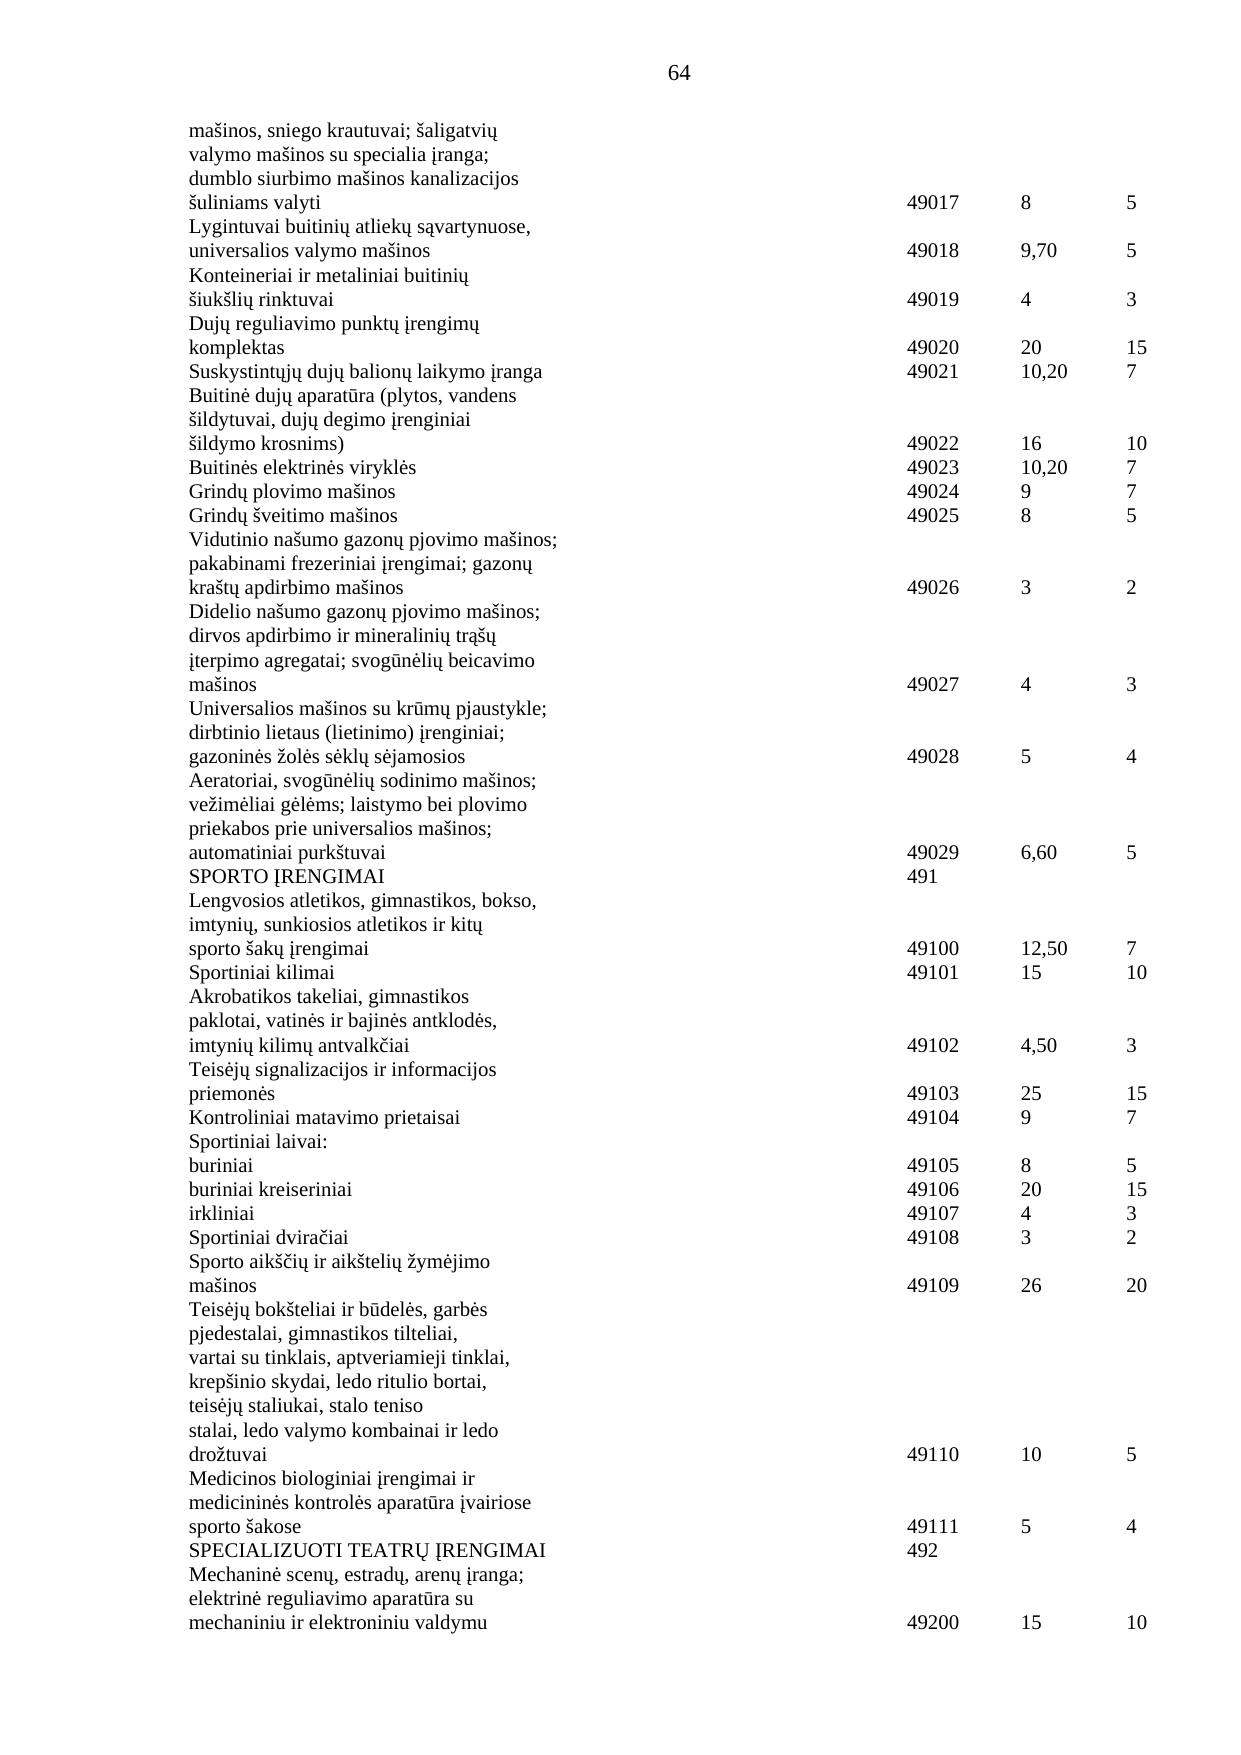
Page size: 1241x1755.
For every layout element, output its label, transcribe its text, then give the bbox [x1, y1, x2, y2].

table_cell [896, 551, 1009, 575]
table_cell [896, 166, 1009, 190]
table_cell 10 [1009, 1442, 1115, 1466]
table_cell [1115, 1562, 1181, 1586]
table_cell 7 [1115, 455, 1181, 479]
table_cell [1115, 142, 1181, 166]
table_cell [896, 1562, 1009, 1586]
table_cell [896, 263, 1009, 287]
table_cell SPORTO ĮRENGIMAI [177, 864, 896, 888]
table_cell Sportiniai dviračiai [177, 1225, 896, 1249]
table_cell [1009, 1345, 1115, 1369]
table_cell [896, 527, 1009, 551]
table_cell [1009, 1562, 1115, 1586]
table_cell imtynių kilimų antvalkčiai [177, 1033, 896, 1057]
table_cell Konteineriai ir metaliniai buitinių [177, 263, 896, 287]
table_cell 26 [1009, 1273, 1115, 1297]
table_cell elektrinė reguliavimo aparatūra su [177, 1586, 896, 1610]
table_cell [1009, 599, 1115, 623]
table_cell [896, 1394, 1009, 1417]
table_cell Medicinos biologiniai įrengimai ir [177, 1466, 896, 1490]
table_cell [1009, 1057, 1115, 1081]
table_cell 5 [1009, 1514, 1115, 1538]
table_cell 49110 [896, 1442, 1009, 1466]
table_cell dirvos apdirbimo ir mineralinių trąšų [177, 624, 896, 647]
table_cell Kontroliniai matavimo prietaisai [177, 1105, 896, 1129]
table_cell [1009, 551, 1115, 575]
table_cell vartai su tinklais, aptveriamieji tinklai, [177, 1345, 896, 1369]
table_cell Sporto aikščių ir aikštelių žymėjimo [177, 1249, 896, 1273]
table_cell [896, 214, 1009, 238]
table_cell [896, 1369, 1009, 1393]
table_cell Sportiniai kilimai [177, 960, 896, 984]
table_cell [1009, 311, 1115, 335]
table_cell [1009, 1418, 1115, 1442]
table_cell [1009, 648, 1115, 672]
table_cell [1009, 118, 1115, 142]
table_cell [1009, 166, 1115, 190]
table_cell [1115, 816, 1181, 840]
table_cell 3 [1115, 1201, 1181, 1225]
table_cell 3 [1115, 1033, 1181, 1057]
table_cell [1009, 1394, 1115, 1417]
table_cell [896, 1490, 1009, 1514]
table_cell kraštų apdirbimo mašinos [177, 575, 896, 599]
table_cell teisėjų staliukai, stalo teniso [177, 1394, 896, 1417]
table_cell pakabinami frezeriniai įrengimai; gazonų [177, 551, 896, 575]
table_cell 16 [1009, 431, 1115, 455]
table_cell šildymo krosnims) [177, 431, 896, 455]
table_cell [1115, 311, 1181, 335]
table_cell [896, 984, 1009, 1008]
table_cell Lengvosios atletikos, gimnastikos, bokso, [177, 888, 896, 912]
table_cell paklotai, vatinės ir bajinės antklodės, [177, 1009, 896, 1032]
table_cell 49101 [896, 960, 1009, 984]
table_cell [1115, 648, 1181, 672]
table_cell drožtuvai [177, 1442, 896, 1466]
table_cell [1115, 263, 1181, 287]
table_cell 49106 [896, 1177, 1009, 1201]
table_cell 15 [1115, 335, 1181, 359]
table_cell [896, 1297, 1009, 1321]
table_cell 10,20 [1009, 455, 1115, 479]
table_cell 25 [1009, 1081, 1115, 1105]
table_cell [896, 1129, 1009, 1153]
table_cell mašinos [177, 1273, 896, 1297]
table_cell [1115, 1297, 1181, 1321]
table_cell Teisėjų bokšteliai ir būdelės, garbės [177, 1297, 896, 1321]
table_cell Mechaninė scenų, estradų, arenų įranga; [177, 1562, 896, 1586]
table_cell [896, 792, 1009, 816]
table_cell 7 [1115, 479, 1181, 503]
table_cell [1009, 383, 1115, 407]
table_cell 8 [1009, 190, 1115, 214]
table_cell [1115, 527, 1181, 551]
table_cell [896, 1586, 1009, 1610]
table_cell 7 [1115, 1105, 1181, 1129]
table_cell 5 [1115, 840, 1181, 864]
table_cell 5 [1115, 239, 1181, 262]
table_cell 49111 [896, 1514, 1009, 1538]
table_cell 15 [1009, 1610, 1115, 1634]
table_cell Teisėjų signalizacijos ir informacijos [177, 1057, 896, 1081]
table_cell Lygintuvai buitinių atliekų sąvartynuose, [177, 214, 896, 238]
table_cell [896, 1057, 1009, 1081]
table_cell dirbtinio lietaus (lietinimo) įrenginiai; [177, 720, 896, 744]
table_cell [896, 407, 1009, 431]
table_cell 4 [1009, 287, 1115, 311]
table_cell buriniai [177, 1153, 896, 1177]
table_cell pjedestalai, gimnastikos tilteliai, [177, 1321, 896, 1345]
table_cell [1009, 624, 1115, 647]
table_cell [1115, 1249, 1181, 1273]
table_cell 3 [1115, 287, 1181, 311]
table_cell [1115, 1586, 1181, 1610]
table_cell [896, 648, 1009, 672]
table_cell 2 [1115, 1225, 1181, 1249]
table_cell [1115, 1057, 1181, 1081]
table_cell Buitinė dujų aparatūra (plytos, vandens [177, 383, 896, 407]
table_cell [1009, 527, 1115, 551]
table_cell 15 [1115, 1081, 1181, 1105]
table_cell sporto šakose [177, 1514, 896, 1538]
table_cell [1009, 912, 1115, 936]
table_cell [1009, 263, 1115, 287]
table_cell [896, 383, 1009, 407]
table_cell 49109 [896, 1273, 1009, 1297]
table_cell 3 [1009, 575, 1115, 599]
table_cell 49104 [896, 1105, 1009, 1129]
table_cell 492 [896, 1538, 1009, 1562]
table_cell 20 [1115, 1273, 1181, 1297]
table_cell 49029 [896, 840, 1009, 864]
table_cell Grindų šveitimo mašinos [177, 503, 896, 527]
table_cell mechaniniu ir elektroniniu valdymu [177, 1610, 896, 1634]
table_cell SPECIALIZUOTI TEATRŲ ĮRENGIMAI [177, 1538, 896, 1562]
table_cell 5 [1115, 1442, 1181, 1466]
table_cell 20 [1009, 1177, 1115, 1201]
table_cell [896, 768, 1009, 792]
table_cell 4 [1009, 1201, 1115, 1225]
table_cell 49024 [896, 479, 1009, 503]
table_cell [1115, 624, 1181, 647]
table_cell [1115, 383, 1181, 407]
table_cell [896, 311, 1009, 335]
table_cell imtynių, sunkiosios atletikos ir kitų [177, 912, 896, 936]
table_cell [1115, 864, 1181, 888]
table_cell [896, 118, 1009, 142]
table_cell 49022 [896, 431, 1009, 455]
table_cell 5 [1009, 744, 1115, 768]
table_cell [1009, 1466, 1115, 1490]
table_cell 9 [1009, 479, 1115, 503]
table_cell mašinos [177, 672, 896, 696]
table_cell irkliniai [177, 1201, 896, 1225]
table_cell [1009, 696, 1115, 720]
table_cell [1115, 912, 1181, 936]
table_cell [1009, 1321, 1115, 1345]
table_cell [1115, 888, 1181, 912]
table_cell [1115, 768, 1181, 792]
table_cell 9 [1009, 1105, 1115, 1129]
table_cell [896, 720, 1009, 744]
table_cell [1009, 984, 1115, 1008]
table_cell [896, 1009, 1009, 1032]
table_cell 49100 [896, 936, 1009, 960]
table_cell Aeratoriai, svogūnėlių sodinimo mašinos; [177, 768, 896, 792]
table_cell [1009, 1490, 1115, 1514]
table_cell [1115, 1538, 1181, 1562]
table_cell 49021 [896, 359, 1009, 383]
table_cell 49107 [896, 1201, 1009, 1225]
table_cell [1115, 1490, 1181, 1514]
table_cell Vidutinio našumo gazonų pjovimo mašinos; [177, 527, 896, 551]
table_cell gazoninės žolės sėklų sėjamosios [177, 744, 896, 768]
table_cell Dujų reguliavimo punktų įrengimų [177, 311, 896, 335]
table_cell [1009, 864, 1115, 888]
table_cell 49108 [896, 1225, 1009, 1249]
table_cell sporto šakų įrengimai [177, 936, 896, 960]
table_cell 3 [1115, 672, 1181, 696]
table_cell 8 [1009, 503, 1115, 527]
table_cell [1115, 599, 1181, 623]
table_cell Buitinės elektrinės viryklės [177, 455, 896, 479]
table_cell 49027 [896, 672, 1009, 696]
table_cell 10 [1115, 431, 1181, 455]
table_cell [1115, 1369, 1181, 1393]
table_cell įterpimo agregatai; svogūnėlių beicavimo [177, 648, 896, 672]
table_cell mašinos, sniego krautuvai; šaligatvių [177, 118, 896, 142]
table_cell 49200 [896, 1610, 1009, 1634]
table_cell [896, 1321, 1009, 1345]
table_cell 491 [896, 864, 1009, 888]
table_cell [896, 888, 1009, 912]
table_cell [1115, 214, 1181, 238]
table_cell [896, 624, 1009, 647]
table_cell medicininės kontrolės aparatūra įvairiose [177, 1490, 896, 1514]
table_cell [1009, 1369, 1115, 1393]
table_cell 49105 [896, 1153, 1009, 1177]
table_cell 5 [1115, 190, 1181, 214]
table_cell [1009, 1009, 1115, 1032]
table_cell [1115, 792, 1181, 816]
table_cell [1115, 984, 1181, 1008]
table_cell 10,20 [1009, 359, 1115, 383]
table_cell šuliniams valyti [177, 190, 896, 214]
table_cell [1115, 166, 1181, 190]
table_cell Didelio našumo gazonų pjovimo mašinos; [177, 599, 896, 623]
table_cell [896, 1466, 1009, 1490]
table_cell 6,60 [1009, 840, 1115, 864]
table_cell valymo mašinos su specialia įranga; [177, 142, 896, 166]
table_cell [1009, 1129, 1115, 1153]
table_cell [896, 912, 1009, 936]
table_cell [896, 696, 1009, 720]
table_cell [1115, 696, 1181, 720]
table_cell universalios valymo mašinos [177, 239, 896, 262]
table_cell 49019 [896, 287, 1009, 311]
table_cell [1115, 1129, 1181, 1153]
table_cell [1115, 407, 1181, 431]
table_cell [1115, 551, 1181, 575]
table_cell stalai, ledo valymo kombainai ir ledo [177, 1418, 896, 1442]
table_cell šiukšlių rinktuvai [177, 287, 896, 311]
table_cell 15 [1009, 960, 1115, 984]
table_cell 49018 [896, 239, 1009, 262]
table_cell 49028 [896, 744, 1009, 768]
table_cell [1115, 1321, 1181, 1345]
table_cell 4,50 [1009, 1033, 1115, 1057]
table_cell 4 [1009, 672, 1115, 696]
table_cell krepšinio skydai, ledo ritulio bortai, [177, 1369, 896, 1393]
table_cell 5 [1115, 503, 1181, 527]
table_cell [896, 816, 1009, 840]
table_cell [1009, 888, 1115, 912]
table_cell Universalios mašinos su krūmų pjaustykle; [177, 696, 896, 720]
table_cell 9,70 [1009, 239, 1115, 262]
table_cell [1009, 1586, 1115, 1610]
table_cell priekabos prie universalios mašinos; [177, 816, 896, 840]
table_cell 49023 [896, 455, 1009, 479]
table_cell 4 [1115, 744, 1181, 768]
table_cell 7 [1115, 359, 1181, 383]
table_cell komplektas [177, 335, 896, 359]
table_cell [1009, 1297, 1115, 1321]
table_cell Sportiniai laivai: [177, 1129, 896, 1153]
table_cell 4 [1115, 1514, 1181, 1538]
table_cell 12,50 [1009, 936, 1115, 960]
table_cell vežimėliai gėlėms; laistymo bei plovimo [177, 792, 896, 816]
table_cell [1009, 407, 1115, 431]
table_cell 49017 [896, 190, 1009, 214]
table_cell 49103 [896, 1081, 1009, 1105]
table_cell [896, 599, 1009, 623]
table_cell [1009, 816, 1115, 840]
table_cell 20 [1009, 335, 1115, 359]
table_cell 10 [1115, 1610, 1181, 1634]
table_cell [1115, 1009, 1181, 1032]
table_cell [1009, 768, 1115, 792]
table_cell automatiniai purkštuvai [177, 840, 896, 864]
table_cell 8 [1009, 1153, 1115, 1177]
table_cell 3 [1009, 1225, 1115, 1249]
table_cell dumblo siurbimo mašinos kanalizacijos [177, 166, 896, 190]
table_cell 5 [1115, 1153, 1181, 1177]
table_cell [1009, 720, 1115, 744]
table_cell [1115, 118, 1181, 142]
table_cell [896, 142, 1009, 166]
table_cell Suskystintųjų dujų balionų laikymo įranga [177, 359, 896, 383]
table_cell buriniai kreiseriniai [177, 1177, 896, 1201]
table_cell [1009, 792, 1115, 816]
table_cell 2 [1115, 575, 1181, 599]
table_cell 49026 [896, 575, 1009, 599]
table_cell Akrobatikos takeliai, gimnastikos [177, 984, 896, 1008]
table_cell [1009, 1249, 1115, 1273]
table_cell [1115, 720, 1181, 744]
table_cell [1009, 142, 1115, 166]
table_cell [896, 1249, 1009, 1273]
table_cell 49020 [896, 335, 1009, 359]
table_cell [896, 1418, 1009, 1442]
table_cell [1115, 1418, 1181, 1442]
table_cell 49025 [896, 503, 1009, 527]
table_cell [1115, 1345, 1181, 1369]
table_cell [1009, 1538, 1115, 1562]
table_cell priemonės [177, 1081, 896, 1105]
table_cell 15 [1115, 1177, 1181, 1201]
table_cell [1115, 1466, 1181, 1490]
table_cell [1009, 214, 1115, 238]
table_cell 49102 [896, 1033, 1009, 1057]
table_cell Grindų plovimo mašinos [177, 479, 896, 503]
table_cell [896, 1345, 1009, 1369]
table_cell [1115, 1394, 1181, 1417]
table_cell 7 [1115, 936, 1181, 960]
table_cell 10 [1115, 960, 1181, 984]
table_cell šildytuvai, dujų degimo įrenginiai [177, 407, 896, 431]
